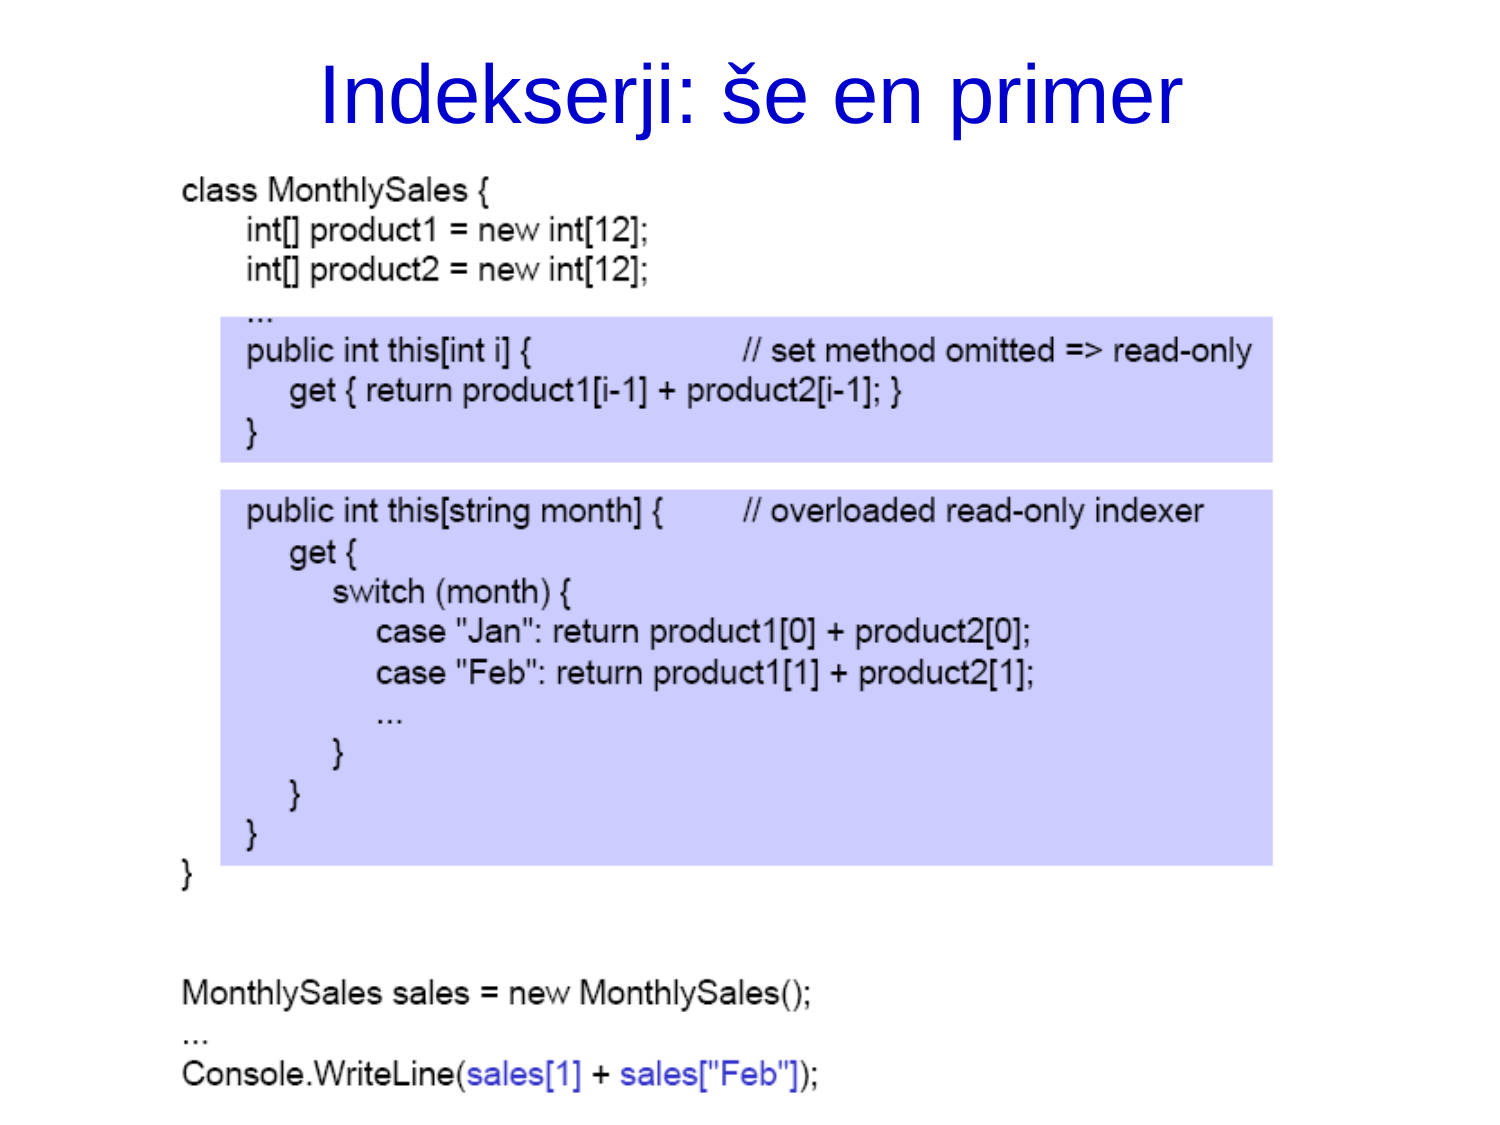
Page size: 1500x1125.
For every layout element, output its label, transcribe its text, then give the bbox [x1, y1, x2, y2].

text_box [147, 166, 1365, 1111]
title Indekserji: še en primer [76, 30, 1427, 149]
